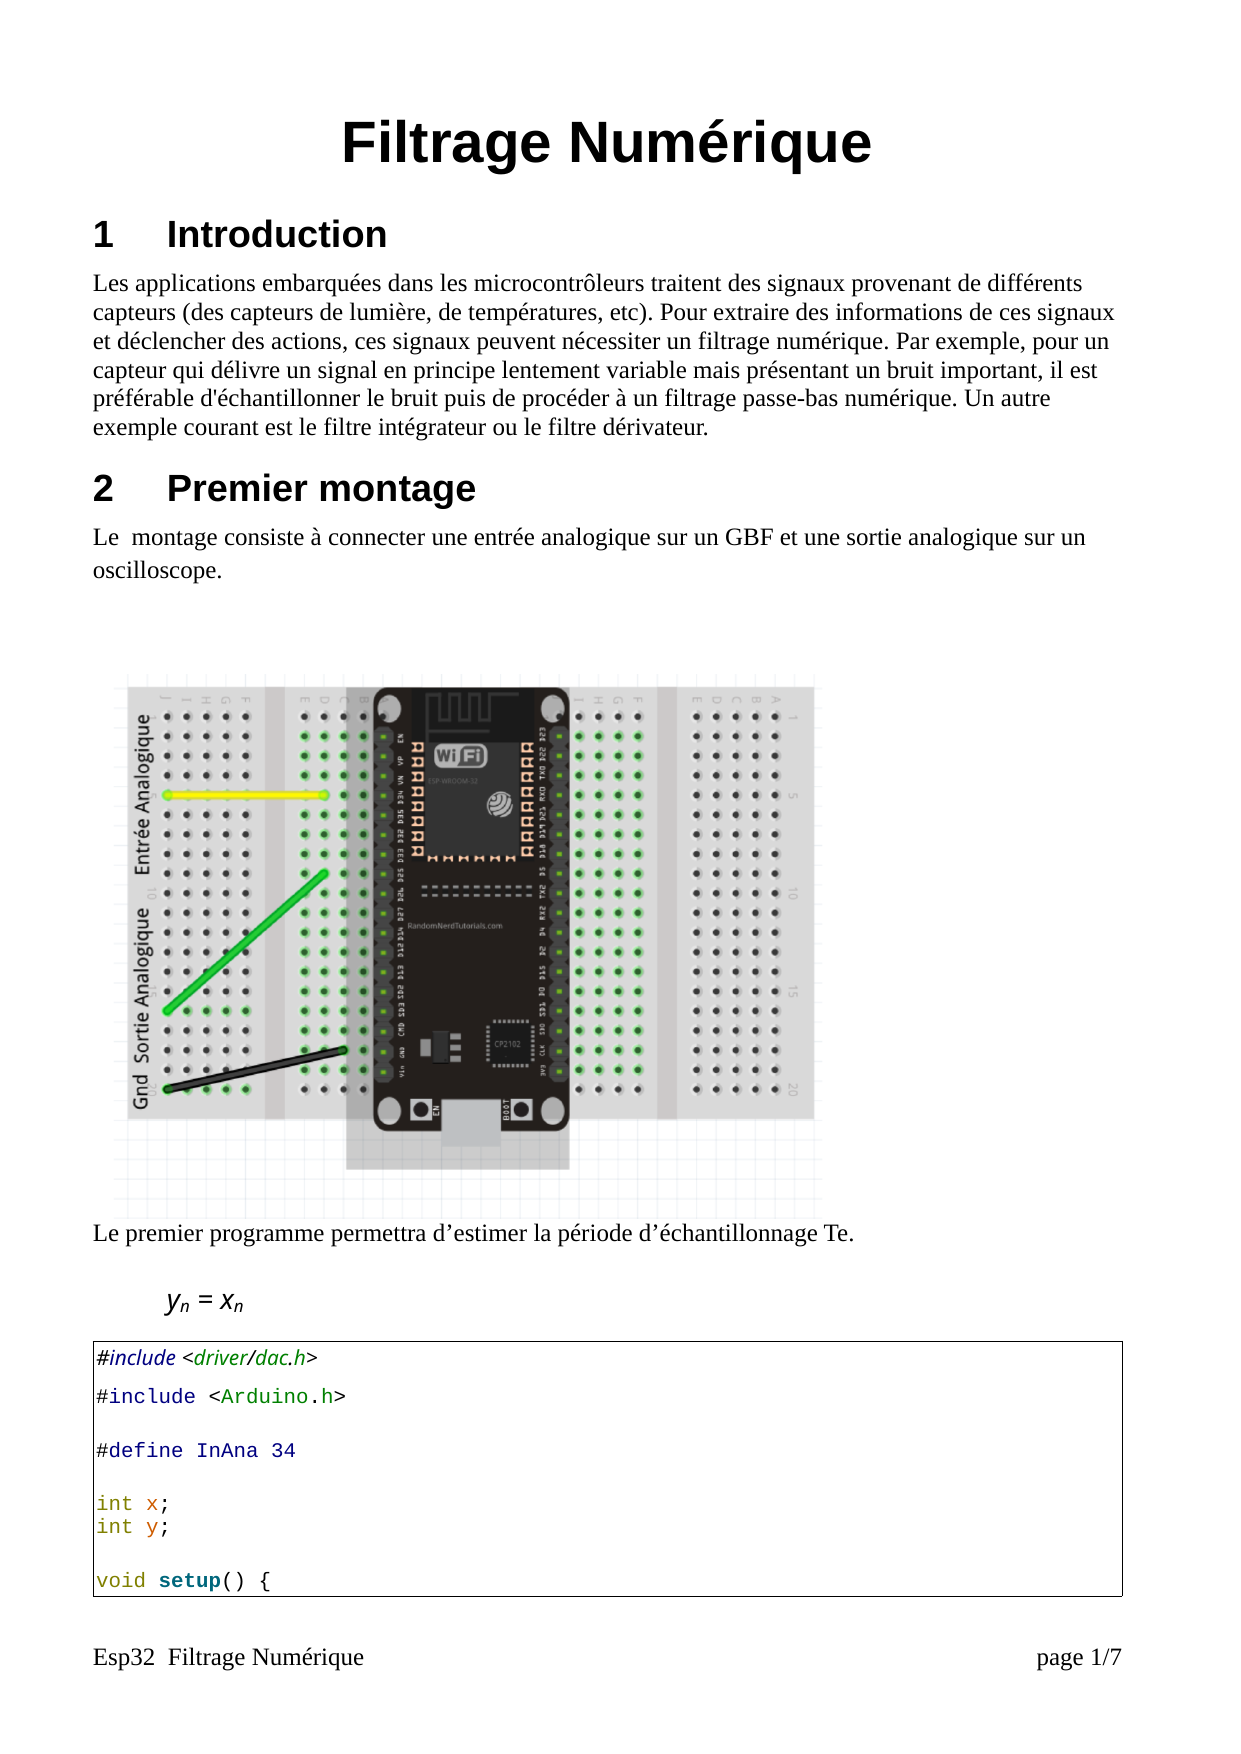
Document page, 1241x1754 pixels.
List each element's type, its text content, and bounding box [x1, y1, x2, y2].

text #include <driver/dac.h> [94, 1342, 1122, 1372]
picture [114, 674, 822, 1218]
subtitle Premier montage [93, 466, 1122, 509]
text #include <Arduino.h> [94, 1383, 1122, 1410]
text int y; [94, 1513, 1122, 1540]
subtitle Introduction [93, 212, 1122, 256]
text Le premier programme permettra d’estimer la période d’échantillonnage Te. [93, 1218, 1122, 1247]
text Le montage consiste à connecter une entrée analogique sur un GBF et une sortie analogique sur un oscilloscope. [93, 522, 1122, 584]
text #define InAna 34 [94, 1437, 1122, 1463]
text void setup() { [94, 1567, 1122, 1596]
text yn = xn [93, 1276, 1122, 1320]
text int x; [94, 1490, 1122, 1513]
text Les applications embarquées dans les microcontrôleurs traitent des signaux provenant de différents capteurs (des capteurs de lumière, de températures, etc). Pour extraire des informations de ces signaux et déclencher des actions, ces signaux peuvent nécessiter un filtrage numérique. Par exemple, pour un capteur qui délivre un signal en principe lentement variable mais présentant un bruit important, il est préférable d'échantillonner le bruit puis de procéder à un filtrage passe-bas numérique. Un autre exemple courant est le filtre intégrateur ou le filtre dérivateur. [93, 268, 1122, 441]
title Filtrage Numérique [93, 108, 1122, 175]
